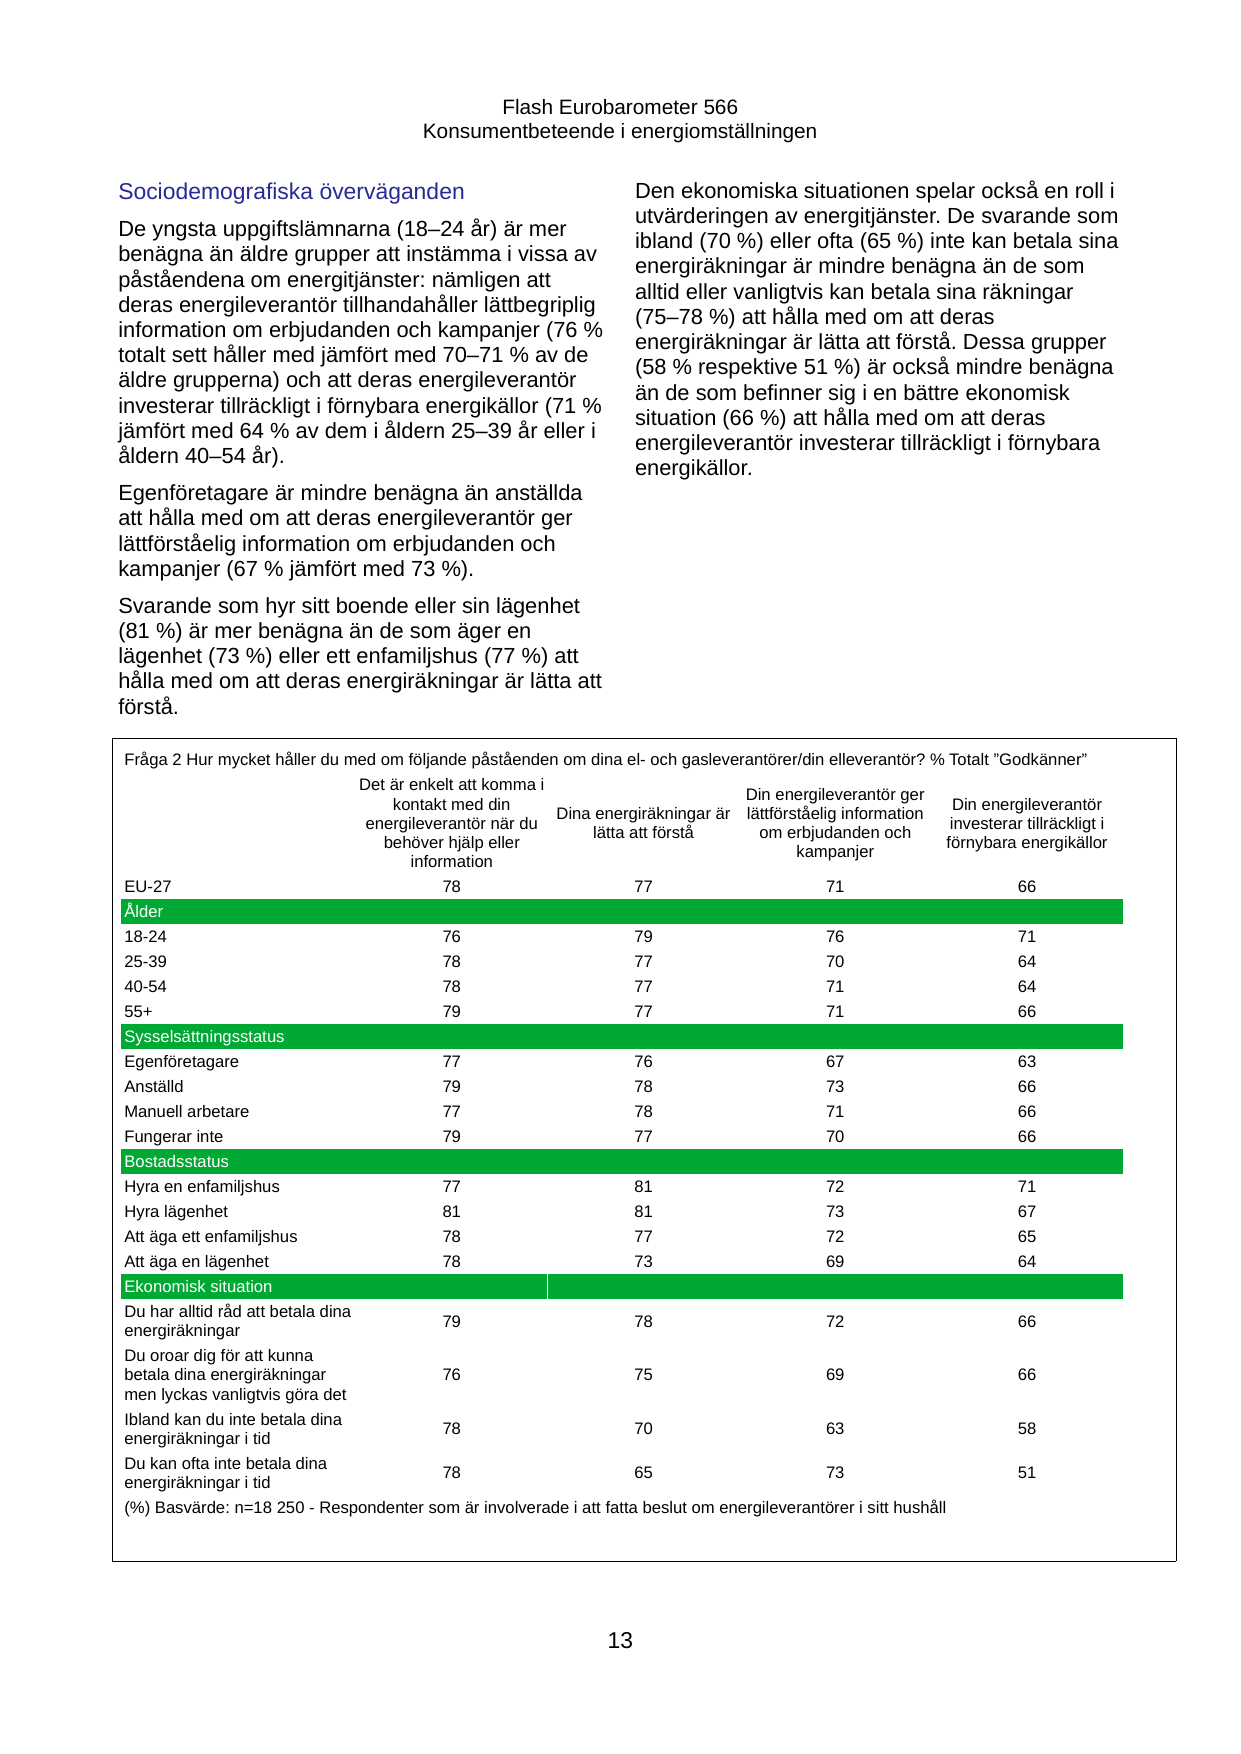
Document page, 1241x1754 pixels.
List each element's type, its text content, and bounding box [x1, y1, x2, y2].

table_cell Ålder [121, 899, 1123, 924]
table_cell 76 [548, 1049, 739, 1074]
table_cell Du kan ofta inte betala dina energiräkningar i tid [121, 1451, 356, 1495]
text De yngsta uppgiftslämnarna (18–24 år) är mer benägna än äldre grupper att instämma i vissa av påståendena om energitjänster: nämligen att deras energileverantör tillhandahåller lättbegriplig information om erbjudanden och kampanjer (76 % totalt sett håller med jämfört med 70–71 % av de äldre grupperna) och att deras energileverantör investerar tillräckligt i förnybara energikällor (71 % jämfört med 64 % av dem i åldern 25–39 år eller i åldern 40–54 år). [118, 216, 605, 468]
table_cell Manuell arbetare [121, 1099, 356, 1124]
table_cell 79 [356, 1074, 547, 1099]
table_cell 25-39 [121, 949, 356, 974]
table_cell 66 [931, 999, 1123, 1024]
table_cell Din energileverantör investerar tillräckligt i förnybara energikällor [931, 772, 1123, 874]
text Den ekonomiska situationen spelar också en roll i utvärderingen av energitjänster. De svarande som ibland (70 %) eller ofta (65 %) inte kan betala sina energiräkningar är mindre benägna än de som alltid eller vanligtvis kan betala sina räkningar (75–78 %) att hålla med om att deras energiräkningar är lätta att förstå. Dessa grupper (58 % respektive 51 %) är också mindre benägna än de som befinner sig i en bättre ekonomisk situation (66 %) att hålla med om att deras energileverantör investerar tillräckligt i förnybara energikällor. [635, 178, 1122, 480]
table_cell Dina energiräkningar är lätta att förstå [548, 772, 739, 874]
table_cell 64 [931, 949, 1123, 974]
text [113, 739, 1176, 1561]
table_cell Ekonomisk situation [121, 1274, 356, 1299]
table_cell 65 [548, 1451, 739, 1495]
table_cell 78 [548, 1074, 739, 1099]
table_cell 79 [356, 1124, 547, 1149]
table_cell 76 [356, 924, 547, 949]
table_cell 66 [931, 1299, 1123, 1343]
table_cell 70 [739, 1124, 931, 1149]
table_cell [356, 1274, 547, 1299]
table_header Fråga 2 Hur mycket håller du med om följande påståenden om dina el- och gasleverantörer/din elleverantör? % Totalt ”Godkänner” [121, 747, 1123, 772]
table_cell 78 [356, 1224, 547, 1249]
table_cell EU-27 [121, 874, 356, 899]
table_cell 79 [356, 1299, 547, 1343]
table_cell 71 [739, 874, 931, 899]
table_cell 77 [548, 1124, 739, 1149]
table_cell 73 [739, 1074, 931, 1099]
table_cell 77 [356, 1099, 547, 1124]
table_cell Anställd [121, 1074, 356, 1099]
table_cell 71 [931, 1174, 1123, 1199]
table_cell 78 [548, 1299, 739, 1343]
table_cell Det är enkelt att komma i kontakt med din energileverantör när du behöver hjälp eller information [356, 772, 547, 874]
table_cell 67 [739, 1049, 931, 1074]
table_cell Din energileverantör ger lättförståelig information om erbjudanden och kampanjer [739, 772, 931, 874]
table_cell 77 [548, 1224, 739, 1249]
table_cell [739, 1274, 931, 1299]
text Svarande som hyr sitt boende eller sin lägenhet (81 %) är mer benägna än de som äger en lägenhet (73 %) eller ett enfamiljshus (77 %) att hålla med om att deras energiräkningar är lätta att förstå. [118, 593, 605, 719]
table_cell 72 [739, 1224, 931, 1249]
table_cell 81 [356, 1199, 547, 1224]
table_cell (%) Basvärde: n=18 250 - Respondenter som är involverade i att fatta beslut om energileverantörer i sitt hushåll [121, 1495, 1123, 1520]
table_cell 70 [548, 1406, 739, 1451]
table_cell 76 [356, 1343, 547, 1406]
table_cell 66 [931, 874, 1123, 899]
table_cell Hyra lägenhet [121, 1199, 356, 1224]
table_cell 78 [356, 974, 547, 999]
table_cell 63 [739, 1406, 931, 1451]
table_cell 63 [931, 1049, 1123, 1074]
table_cell 51 [931, 1451, 1123, 1495]
table_cell 66 [931, 1099, 1123, 1124]
table_cell Egenföretagare [121, 1049, 356, 1074]
table_cell 55+ [121, 999, 356, 1024]
table_cell 72 [739, 1299, 931, 1343]
table_cell 58 [931, 1406, 1123, 1451]
table_cell 64 [931, 974, 1123, 999]
table_cell 77 [356, 1049, 547, 1074]
table_cell 66 [931, 1074, 1123, 1099]
text Sociodemografiska överväganden [118, 178, 605, 204]
table_cell 77 [548, 949, 739, 974]
table_cell 77 [548, 974, 739, 999]
table_cell 69 [739, 1249, 931, 1274]
table_cell 69 [739, 1343, 931, 1406]
table_cell 78 [356, 874, 547, 899]
table_cell 73 [739, 1451, 931, 1495]
table_cell Ibland kan du inte betala dina energiräkningar i tid [121, 1406, 356, 1451]
table_cell 77 [548, 874, 739, 899]
table_cell 77 [356, 1174, 547, 1199]
table_cell Hyra en enfamiljshus [121, 1174, 356, 1199]
table_cell Du oroar dig för att kunna betala dina energiräkningar men lyckas vanligtvis göra det [121, 1343, 356, 1406]
table_cell 40-54 [121, 974, 356, 999]
table_cell 72 [739, 1174, 931, 1199]
table_cell 71 [739, 1099, 931, 1124]
table_cell 78 [356, 1249, 547, 1274]
table_cell [121, 772, 356, 874]
table_cell 75 [548, 1343, 739, 1406]
table_cell 81 [548, 1199, 739, 1224]
table_cell Att äga ett enfamiljshus [121, 1224, 356, 1249]
table_cell 81 [548, 1174, 739, 1199]
table_cell 78 [356, 1451, 547, 1495]
table_cell Bostadsstatus [121, 1149, 1123, 1174]
table_cell [548, 1274, 739, 1299]
table_cell Att äga en lägenhet [121, 1249, 356, 1274]
table_cell 73 [548, 1249, 739, 1274]
table_cell 70 [739, 949, 931, 974]
table_cell 66 [931, 1124, 1123, 1149]
table_cell 76 [739, 924, 931, 949]
table_cell 73 [739, 1199, 931, 1224]
table_cell 65 [931, 1224, 1123, 1249]
table_cell 79 [356, 999, 547, 1024]
table_cell 78 [356, 949, 547, 974]
table_cell Fungerar inte [121, 1124, 356, 1149]
table_cell 71 [931, 924, 1123, 949]
table_cell 71 [739, 999, 931, 1024]
table_cell 78 [356, 1406, 547, 1451]
table_cell 66 [931, 1343, 1123, 1406]
table_cell 79 [548, 924, 739, 949]
table_cell Sysselsättningsstatus [121, 1024, 1123, 1049]
table_cell Du har alltid råd att betala dina energiräkningar [121, 1299, 356, 1343]
table_cell 64 [931, 1249, 1123, 1274]
table_cell 77 [548, 999, 739, 1024]
text Egenföretagare är mindre benägna än anställda att hålla med om att deras energileverantör ger lättförståelig information om erbjudanden och kampanjer (67 % jämfört med 73 %). [118, 480, 605, 581]
table_cell [931, 1274, 1123, 1299]
table_cell 67 [931, 1199, 1123, 1224]
table_cell 71 [739, 974, 931, 999]
table_cell 18-24 [121, 924, 356, 949]
table_cell 78 [548, 1099, 739, 1124]
